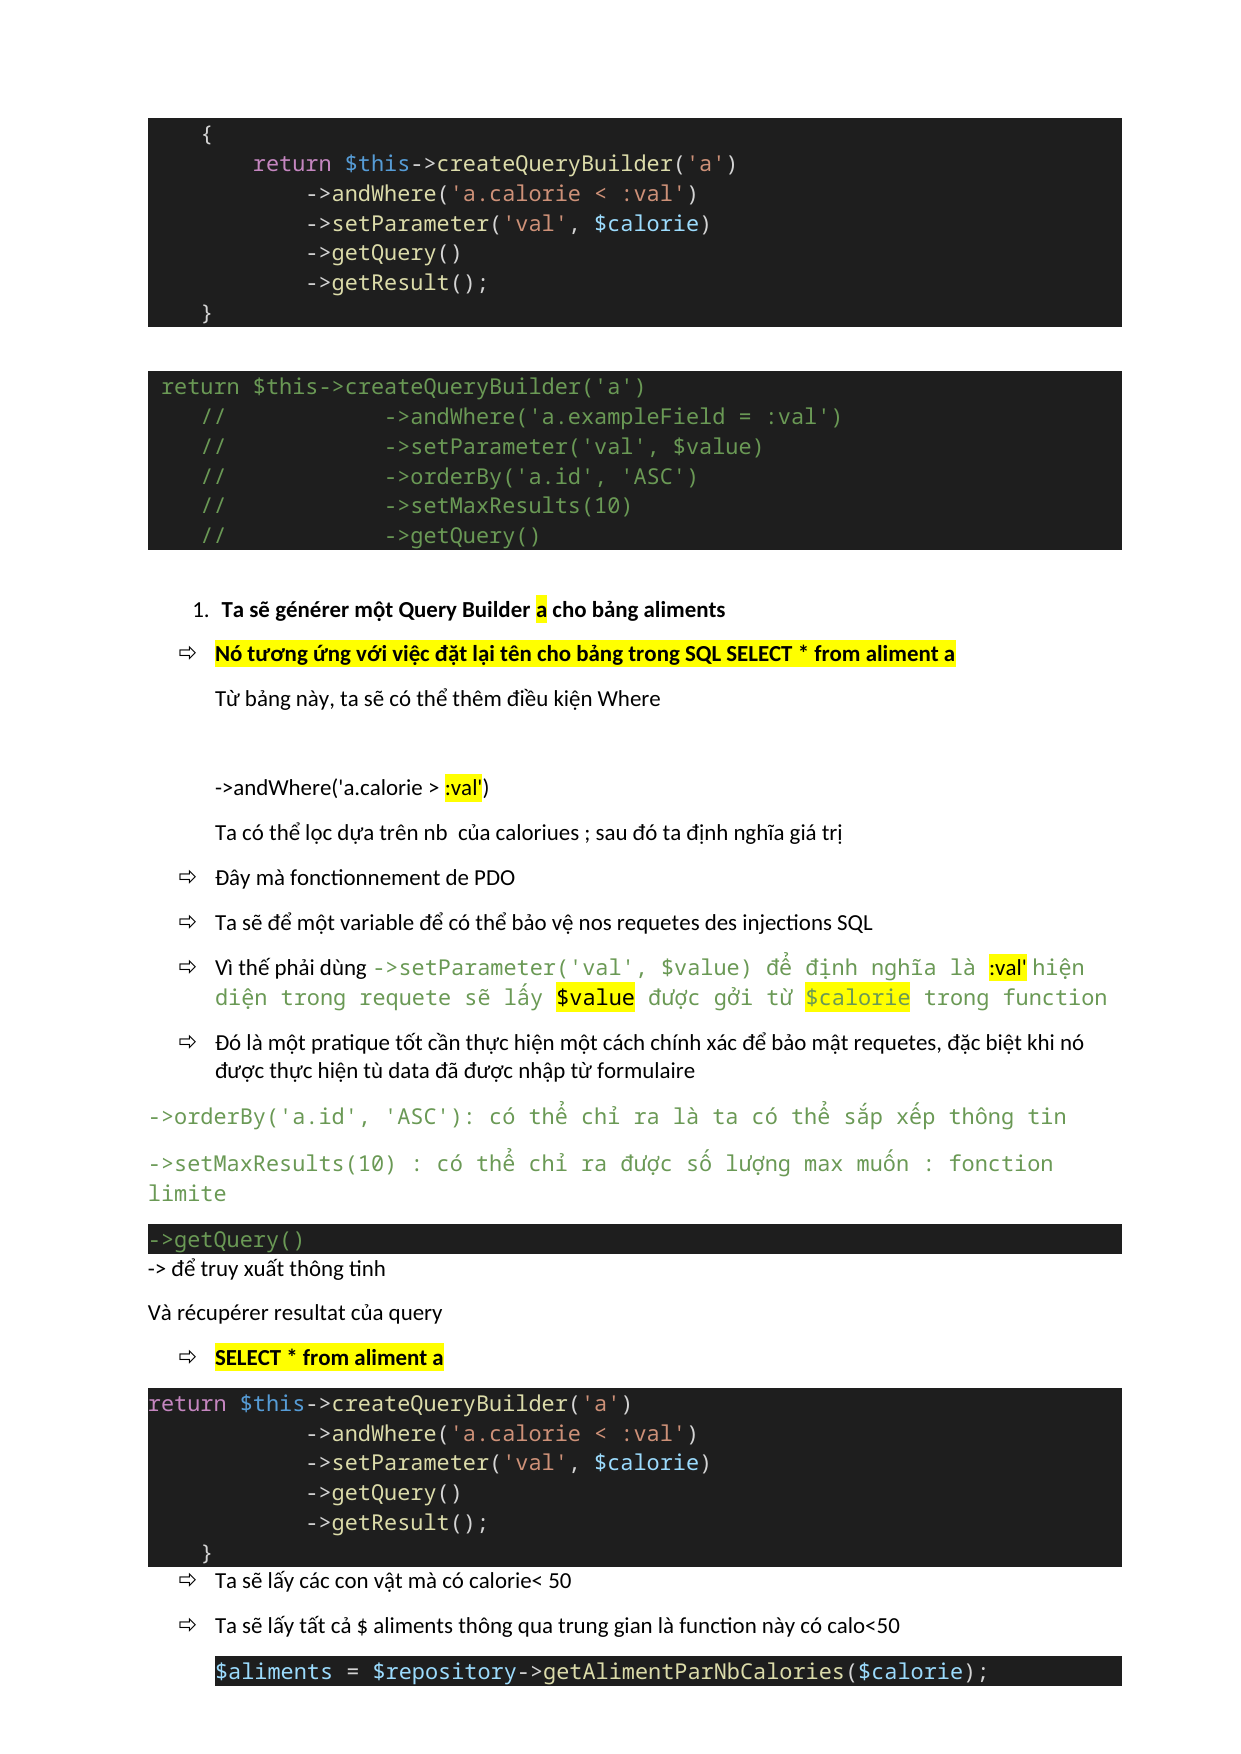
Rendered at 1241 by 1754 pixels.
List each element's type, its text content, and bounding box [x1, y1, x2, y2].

text // ->getQuery() [148, 520, 1122, 550]
list Nó tương ứng với việc đặt lại tên cho bảng trong SQL SELECT * from aliment a [177, 639, 1122, 667]
text // ->andWhere('a.exampleField = :val') [148, 401, 1122, 431]
text } [148, 1537, 1122, 1567]
text ->getResult(); [148, 267, 1122, 297]
text ->setMaxResults(10) : có thể chỉ ra được số lượng max muốn : fonction limite [148, 1148, 1122, 1207]
text Và récupérer resultat của query [148, 1298, 1122, 1326]
text return $this->createQueryBuilder('a') [148, 1388, 1122, 1418]
text -> để truy xuất thông tinh [148, 1254, 1122, 1282]
text ->orderBy('a.id', 'ASC'): có thể chỉ ra là ta có thể sắp xếp thông tin [148, 1101, 1122, 1131]
text ->getQuery() [148, 1224, 1122, 1254]
list Ta có thể lọc dựa trên nb của caloriues ; sau đó ta định nghĩa giá trị [215, 818, 1122, 846]
text } [148, 297, 1122, 327]
list Từ bảng này, ta sẽ có thể thêm điều kiện Where [215, 684, 1122, 712]
list $aliments = $repository->getAlimentParNbCalories($calorie); [215, 1656, 1122, 1686]
list Ta sẽ lấy tất cả $ aliments thông qua trung gian là function này có calo<50 [177, 1611, 1122, 1639]
text ->getResult(); [148, 1507, 1122, 1537]
text { [148, 118, 1122, 148]
text return $this->createQueryBuilder('a') [148, 371, 1122, 401]
list Ta sẽ générer một Query Builder a cho bảng aliments [148, 595, 1122, 623]
list Đây mà fonctionnement de PDO [177, 863, 1122, 891]
text // ->orderBy('a.id', 'ASC') [148, 461, 1122, 491]
list Đó là một pratique tốt cần thực hiện một cách chính xác để bảo mật requetes, đặc biệt khi nó được thực hiện tù data đã được nhập từ formulaire [177, 1028, 1122, 1084]
list ->andWhere('a.calorie > :val') [215, 773, 1122, 802]
text ->getQuery() [148, 1477, 1122, 1507]
text ->andWhere('a.calorie < :val') [148, 178, 1122, 207]
list Vì thế phải dùng ->setParameter('val', $value) để định nghĩa là :val' hiện diện trong requete sẽ lấy $value được gởi từ $calorie trong function [177, 952, 1122, 1012]
text ->getQuery() [148, 237, 1122, 267]
list Ta sẽ để một variable để có thể bảo vệ nos requetes des injections SQL [177, 908, 1122, 936]
text // ->setMaxResults(10) [148, 491, 1122, 520]
text ->setParameter('val', $calorie) [148, 207, 1122, 237]
text return $this->createQueryBuilder('a') [148, 148, 1122, 178]
text ->andWhere('a.calorie < :val') [148, 1418, 1122, 1447]
list Ta sẽ lấy các con vật mà có calorie< 50 [177, 1567, 1122, 1594]
text // ->setParameter('val', $value) [148, 431, 1122, 461]
text ->setParameter('val', $calorie) [148, 1447, 1122, 1477]
list SELECT * from aliment a [177, 1343, 1122, 1371]
